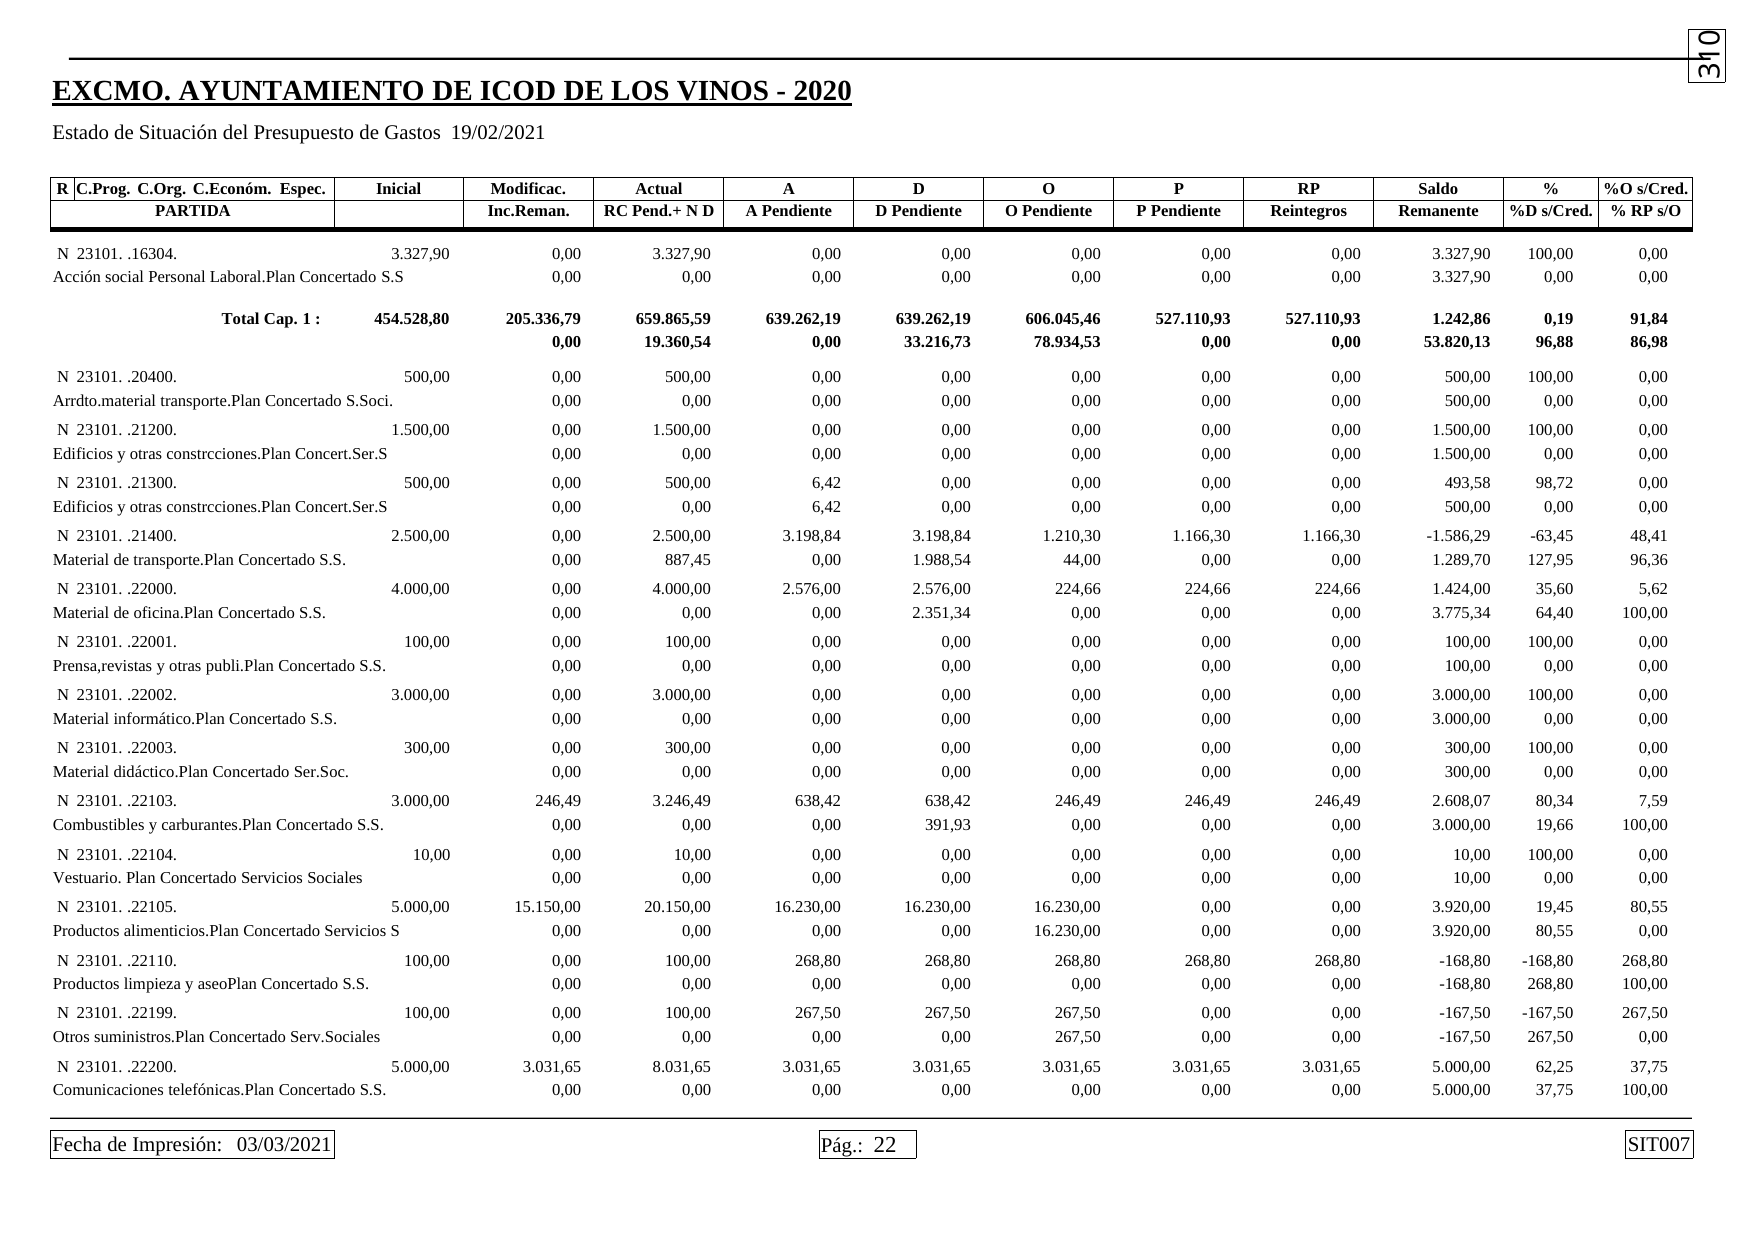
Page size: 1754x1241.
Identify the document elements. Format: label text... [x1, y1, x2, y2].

table_header O [984, 178, 1113, 200]
table_cell -63,45 [1506, 521, 1597, 548]
table_cell 606.045,46 [997, 298, 1127, 330]
table_cell 0,00 [737, 265, 867, 298]
table_cell 0,00 [477, 999, 607, 1025]
table_cell 0,00 [1257, 840, 1391, 866]
table_cell 0,00 [997, 265, 1127, 298]
table_cell 10,00 [1391, 840, 1506, 866]
table_cell 0,00 [477, 734, 607, 760]
table_cell 300,00 [1391, 734, 1506, 760]
table_cell 1.166,30 [1127, 521, 1257, 548]
table_cell P Pendiente [1114, 201, 1243, 227]
table_cell 100,00 [1391, 628, 1506, 654]
table_cell 267,50 [997, 999, 1127, 1025]
table_cell -1.586,29 [1391, 521, 1506, 548]
table_cell 3.031,65 [1257, 1052, 1391, 1078]
table_cell 0,00 [477, 521, 607, 548]
table_cell 100,00 [1391, 654, 1506, 680]
table_cell 300,00 [607, 734, 737, 760]
table_cell 3.031,65 [477, 1052, 607, 1078]
table_cell 80,55 [1597, 893, 1673, 919]
table_cell 0,00 [477, 495, 607, 521]
table_cell 0,00 [1257, 415, 1391, 442]
table_cell 0,00 [997, 389, 1127, 415]
table_cell 100,00 [607, 999, 737, 1025]
table_cell 0,00 [997, 707, 1127, 733]
table_cell 0,00 [997, 866, 1127, 892]
table_cell 0,00 [1127, 919, 1257, 946]
table_cell 0,00 [477, 1078, 607, 1104]
table_cell 0,00 [1127, 330, 1257, 359]
table_header R [51, 178, 74, 200]
table_cell 0,00 [867, 468, 997, 495]
table_cell 0,00 [607, 601, 737, 627]
table_cell 100,00 [1597, 813, 1673, 839]
table_cell 96,88 [1506, 330, 1597, 359]
table_cell Material didáctico.Plan Concertado Ser.Soc. [48, 760, 477, 786]
table_header % [1504, 178, 1598, 200]
table_cell Acción social Personal Laboral.Plan Concertado [48, 265, 376, 298]
table_cell 0,00 [867, 265, 997, 298]
table_cell 8.031,65 [607, 1052, 737, 1078]
table_cell Combustibles y carburantes.Plan Concertado S.S. [48, 813, 477, 839]
table_cell 78.934,53 [997, 330, 1127, 359]
table_cell 0,00 [1257, 1078, 1391, 1104]
table_cell 3.920,00 [1391, 919, 1506, 946]
table_cell Edificios y otras constrcciones.Plan Concert.Ser.S [48, 442, 477, 468]
table_cell 127,95 [1506, 548, 1597, 574]
table_cell 100,00 [1506, 360, 1597, 389]
table_cell 268,80 [1506, 972, 1597, 998]
table_cell 100,00 [1506, 415, 1597, 442]
table_cell 44,00 [997, 548, 1127, 574]
table_cell 0,00 [1506, 654, 1597, 680]
table_cell 2.351,34 [867, 601, 997, 627]
table_cell 0,00 [1597, 866, 1673, 892]
table_cell 0,00 [1506, 265, 1597, 298]
table_header A [724, 178, 853, 200]
table_cell 0,00 [1597, 760, 1673, 786]
table_cell 0,00 [867, 840, 997, 866]
table_cell 0,00 [737, 654, 867, 680]
table_header 3.327,90 [1391, 239, 1506, 265]
table_cell 0,00 [607, 1078, 737, 1104]
table_cell -168,80 [1391, 946, 1506, 972]
table_cell 0,00 [737, 548, 867, 574]
table_cell 0,00 [477, 840, 607, 866]
table_cell 0,00 [1127, 893, 1257, 919]
table_cell 0,00 [607, 707, 737, 733]
table_cell 5.000,00 [1391, 1052, 1506, 1078]
table_cell 16.230,00 [997, 893, 1127, 919]
table_cell 300,00 [1391, 760, 1506, 786]
table_cell 91,84 [1597, 298, 1673, 330]
table_cell 1.210,30 [997, 521, 1127, 548]
table_header 100,00 [1506, 239, 1597, 265]
table_cell 64,40 [1506, 601, 1597, 627]
table_cell 0,00 [477, 972, 607, 998]
table_cell 20.150,00 [607, 893, 737, 919]
table_cell 0,00 [867, 972, 997, 998]
table_cell 0,00 [607, 1025, 737, 1052]
table_cell 0,00 [477, 601, 607, 627]
table_header 0,00 [1257, 239, 1391, 265]
table_cell 887,45 [607, 548, 737, 574]
table_cell 0,00 [737, 866, 867, 892]
table_cell Prensa,revistas y otras publi.Plan Concertado S.S. [48, 654, 477, 680]
table_cell 0,00 [607, 654, 737, 680]
table_cell 268,80 [1257, 946, 1391, 972]
table_cell N 23101. .22105. 5.000,00 [48, 893, 477, 919]
table_header 0,00 [1127, 239, 1257, 265]
table_cell 0,00 [477, 813, 607, 839]
table_cell 391,93 [867, 813, 997, 839]
table_cell Edificios y otras constrcciones.Plan Concert.Ser.S [48, 495, 477, 521]
table_header D [854, 178, 983, 200]
table_cell 0,00 [867, 734, 997, 760]
table_cell 659.865,59 [607, 298, 737, 330]
table_cell 1.289,70 [1391, 548, 1506, 574]
table_cell 0,00 [1257, 680, 1391, 707]
table_header N 23101. .16304. [48, 239, 376, 265]
table_cell 0,00 [1257, 999, 1391, 1025]
table_cell 0,00 [737, 415, 867, 442]
table_cell 1.988,54 [867, 548, 997, 574]
table_cell 15.150,00 [477, 893, 607, 919]
table_cell 0,00 [607, 442, 737, 468]
table_cell [335, 201, 463, 227]
table_cell 1.166,30 [1257, 521, 1391, 548]
table_cell 500,00 [607, 468, 737, 495]
table_cell 246,49 [997, 786, 1127, 813]
table_cell 6,42 [737, 468, 867, 495]
table_cell 454.528,80 [376, 298, 477, 330]
table_cell -168,80 [1506, 946, 1597, 972]
table_cell 0,00 [1597, 840, 1673, 866]
table_header RP [1244, 178, 1373, 200]
table_cell 0,00 [1127, 628, 1257, 654]
table_cell 0,00 [867, 628, 997, 654]
table_cell Material informático.Plan Concertado S.S. [48, 707, 477, 733]
table_cell 268,80 [997, 946, 1127, 972]
table_cell 0,00 [477, 548, 607, 574]
table_header 0,00 [1597, 239, 1673, 265]
table_cell N 23101. .22199. 100,00 [48, 999, 477, 1025]
table_cell 0,00 [1257, 1025, 1391, 1052]
table_cell 0,00 [607, 389, 737, 415]
table_cell 500,00 [1391, 360, 1506, 389]
table_cell 3.198,84 [737, 521, 867, 548]
table_cell 0,00 [737, 442, 867, 468]
table_cell 3.920,00 [1391, 893, 1506, 919]
table_cell 0,00 [477, 1025, 607, 1052]
table_cell 80,55 [1506, 919, 1597, 946]
table_cell Remanente [1374, 201, 1503, 227]
table_cell 0,00 [1597, 495, 1673, 521]
table_header Actual [594, 178, 723, 200]
table_cell 0,00 [867, 1025, 997, 1052]
table_cell 3.198,84 [867, 521, 997, 548]
table_cell 100,00 [1506, 628, 1597, 654]
table_cell 0,00 [737, 972, 867, 998]
table_cell N 23101. .21200. 1.500,00 [48, 415, 477, 442]
table_cell 0,00 [997, 442, 1127, 468]
table_cell 0,00 [1257, 330, 1391, 359]
table_header 3.327,90 [607, 239, 737, 265]
table_cell 0,00 [1127, 548, 1257, 574]
table_cell 0,00 [607, 265, 737, 298]
table_cell 0,00 [997, 734, 1127, 760]
table_cell 10,00 [1391, 866, 1506, 892]
table_cell 0,00 [1127, 680, 1257, 707]
table_cell 0,00 [1506, 707, 1597, 733]
table_cell 7,59 [1597, 786, 1673, 813]
table_cell 0,00 [867, 707, 997, 733]
table_cell 0,00 [737, 707, 867, 733]
table_cell 0,00 [1597, 442, 1673, 468]
table_header 0,00 [737, 239, 867, 265]
table_cell 19.360,54 [607, 330, 737, 359]
table_cell 0,00 [607, 972, 737, 998]
table_cell Reintegros [1244, 201, 1373, 227]
table_cell 0,00 [1506, 495, 1597, 521]
table_cell 10,00 [607, 840, 737, 866]
table_cell -167,50 [1391, 1025, 1506, 1052]
table_cell 0,00 [1506, 389, 1597, 415]
table_cell 0,00 [997, 1078, 1127, 1104]
table_cell Arrdto.material transporte.Plan Concertado S.Soci. [48, 389, 477, 415]
table_cell 16.230,00 [997, 919, 1127, 946]
table_cell 35,60 [1506, 574, 1597, 601]
table_cell N 23101. .22110. 100,00 [48, 946, 477, 972]
table_cell 205.336,79 [477, 298, 607, 330]
table_cell Vestuario. Plan Concertado Servicios Sociales [48, 866, 477, 892]
table_cell 100,00 [607, 946, 737, 972]
table_cell 19,45 [1506, 893, 1597, 919]
table_cell Productos alimenticios.Plan Concertado Servicios S [48, 919, 477, 946]
table_cell 0,00 [737, 680, 867, 707]
table_cell 3.000,00 [607, 680, 737, 707]
table_cell 100,00 [1506, 840, 1597, 866]
table_cell 3.000,00 [1391, 813, 1506, 839]
table_cell [48, 330, 376, 359]
table_cell 246,49 [1127, 786, 1257, 813]
table_cell 2.576,00 [867, 574, 997, 601]
table_cell 0,00 [1127, 972, 1257, 998]
table_cell -167,50 [1391, 999, 1506, 1025]
table_cell N 23101. .22200. 5.000,00 [48, 1052, 477, 1078]
table_cell 4.000,00 [607, 574, 737, 601]
table_cell 0,00 [997, 468, 1127, 495]
table_cell 0,00 [477, 680, 607, 707]
table_cell 2.576,00 [737, 574, 867, 601]
table_cell 267,50 [1597, 999, 1673, 1025]
table_cell 267,50 [997, 1025, 1127, 1052]
table_cell 224,66 [1257, 574, 1391, 601]
table_cell 0,00 [737, 813, 867, 839]
table_cell 0,00 [737, 760, 867, 786]
table_cell 100,00 [1597, 972, 1673, 998]
table_cell 3.031,65 [997, 1052, 1127, 1078]
table_cell 48,41 [1597, 521, 1673, 548]
table_cell 267,50 [737, 999, 867, 1025]
table_cell 0,00 [737, 389, 867, 415]
table_cell N 23101. .21400. 2.500,00 [48, 521, 477, 548]
table_cell 638,42 [867, 786, 997, 813]
table_cell 0,00 [997, 680, 1127, 707]
table_cell 0,00 [477, 360, 607, 389]
table_cell 98,72 [1506, 468, 1597, 495]
table_cell 0,00 [1257, 495, 1391, 521]
table_cell 3.246,49 [607, 786, 737, 813]
table_cell 2.608,07 [1391, 786, 1506, 813]
table_cell 1.500,00 [607, 415, 737, 442]
table_cell 0,00 [1506, 866, 1597, 892]
table_cell N 23101. .22003. 300,00 [48, 734, 477, 760]
table_cell Comunicaciones telefónicas.Plan Concertado S.S. [48, 1078, 477, 1104]
table_cell A Pendiente [724, 201, 853, 227]
table_cell 639.262,19 [737, 298, 867, 330]
table_cell 3.327,90 [1391, 265, 1506, 298]
table_cell 3.000,00 [1391, 707, 1506, 733]
table_cell 5,62 [1597, 574, 1673, 601]
table_cell 246,49 [477, 786, 607, 813]
table_cell 0,00 [867, 654, 997, 680]
table_cell 100,00 [1597, 601, 1673, 627]
table_cell 0,00 [997, 601, 1127, 627]
table_cell 0,00 [1257, 468, 1391, 495]
table_cell 0,00 [867, 495, 997, 521]
table_cell 0,00 [477, 628, 607, 654]
table_cell 0,00 [867, 866, 997, 892]
table_cell 0,00 [1257, 760, 1391, 786]
table_cell 5.000,00 [1391, 1078, 1506, 1104]
table_cell 0,00 [1257, 265, 1391, 298]
table_cell 96,36 [1597, 548, 1673, 574]
table_header 0,00 [477, 239, 607, 265]
table_cell 0,00 [477, 389, 607, 415]
table_cell 1.500,00 [1391, 415, 1506, 442]
table_cell 0,00 [1127, 999, 1257, 1025]
table_cell 0,00 [997, 495, 1127, 521]
table_cell N 23101. .22104. 10,00 [48, 840, 477, 866]
table_cell 0,00 [1127, 1025, 1257, 1052]
table_cell 80,34 [1506, 786, 1597, 813]
table_cell 0,00 [477, 919, 607, 946]
table_cell 0,00 [607, 813, 737, 839]
table_cell 62,25 [1506, 1052, 1597, 1078]
table_cell 0,00 [867, 389, 997, 415]
table_cell 500,00 [1391, 389, 1506, 415]
table_cell 100,00 [1506, 734, 1597, 760]
table_cell 224,66 [1127, 574, 1257, 601]
table_cell 0,00 [1257, 707, 1391, 733]
table_cell 0,00 [1597, 415, 1673, 442]
table_cell 0,00 [477, 468, 607, 495]
table_cell 500,00 [607, 360, 737, 389]
table_cell 500,00 [1391, 495, 1506, 521]
table_header 3.327,90 [376, 239, 477, 265]
table_cell 0,00 [997, 654, 1127, 680]
table_cell 268,80 [1127, 946, 1257, 972]
table_cell 0,00 [737, 330, 867, 359]
table_cell 0,00 [1597, 734, 1673, 760]
table_header 0,00 [867, 239, 997, 265]
table_cell 267,50 [867, 999, 997, 1025]
table_cell 638,42 [737, 786, 867, 813]
table_cell N 23101. .22002. 3.000,00 [48, 680, 477, 707]
table_cell 0,00 [607, 866, 737, 892]
table_cell 0,00 [1257, 813, 1391, 839]
table_cell 0,00 [1597, 628, 1673, 654]
table_cell 0,00 [1597, 468, 1673, 495]
table_cell 0,00 [737, 840, 867, 866]
table_cell 3.000,00 [1391, 680, 1506, 707]
table_header Modificac. [464, 178, 593, 200]
table_cell 0,00 [1257, 972, 1391, 998]
table_cell 0,00 [1127, 442, 1257, 468]
table_cell 0,00 [1597, 1025, 1673, 1052]
table_cell 246,49 [1257, 786, 1391, 813]
table_cell 2.500,00 [607, 521, 737, 548]
table_cell 0,00 [477, 265, 607, 298]
table_cell 0,00 [997, 760, 1127, 786]
table_cell 0,00 [1597, 360, 1673, 389]
table_cell 100,00 [1597, 1078, 1673, 1104]
table_cell 0,00 [1506, 442, 1597, 468]
table_cell 0,00 [997, 840, 1127, 866]
table_cell 0,00 [1597, 680, 1673, 707]
table_cell %D s/Cred. [1504, 201, 1598, 227]
table_cell 33.216,73 [867, 330, 997, 359]
table_cell 3.031,65 [867, 1052, 997, 1078]
table_cell 0,00 [1257, 389, 1391, 415]
table_cell 3.775,34 [1391, 601, 1506, 627]
table_cell 527.110,93 [1127, 298, 1257, 330]
table_cell 0,00 [737, 360, 867, 389]
table_cell 0,00 [1127, 840, 1257, 866]
table_cell 0,00 [1127, 265, 1257, 298]
table_cell 0,00 [867, 360, 997, 389]
table_cell 639.262,19 [867, 298, 997, 330]
table_cell 267,50 [1506, 1025, 1597, 1052]
table_cell 0,00 [1597, 265, 1673, 298]
table_cell 0,19 [1506, 298, 1597, 330]
table_cell 1.424,00 [1391, 574, 1506, 601]
table_cell 0,00 [1127, 360, 1257, 389]
table_cell N 23101. .21300. 500,00 [48, 468, 477, 495]
table_cell 0,00 [1257, 919, 1391, 946]
table_cell 0,00 [997, 972, 1127, 998]
table_cell 0,00 [477, 415, 607, 442]
table_cell 527.110,93 [1257, 298, 1391, 330]
table_cell 0,00 [1127, 389, 1257, 415]
table_cell 224,66 [997, 574, 1127, 601]
table_cell Total Cap. 1 : [48, 298, 376, 330]
table_cell 0,00 [477, 946, 607, 972]
table_cell 0,00 [477, 574, 607, 601]
table_cell 0,00 [1257, 360, 1391, 389]
subtitle EXCMO. AYUNTAMIENTO DE ICOD DE LOS VINOS - 2020 [52, 73, 1704, 107]
table_cell 0,00 [1127, 654, 1257, 680]
table_cell 0,00 [1257, 442, 1391, 468]
table_cell Productos limpieza y aseoPlan Concertado S.S. [48, 972, 477, 998]
table_cell 0,00 [1257, 734, 1391, 760]
table_header %O s/Cred. [1599, 178, 1692, 200]
table_cell 0,00 [737, 919, 867, 946]
table_cell O Pendiente [984, 201, 1113, 227]
table_cell 0,00 [997, 415, 1127, 442]
table_cell N 23101. .22001. 100,00 [48, 628, 477, 654]
table_cell Material de oficina.Plan Concertado S.S. [48, 601, 477, 627]
table_cell 268,80 [867, 946, 997, 972]
table_cell Inc.Reman. [464, 201, 593, 227]
table_cell 0,00 [1127, 1078, 1257, 1104]
table_cell 0,00 [1597, 707, 1673, 733]
table_cell D Pendiente [854, 201, 983, 227]
table_cell 0,00 [1127, 601, 1257, 627]
table_cell 268,80 [1597, 946, 1673, 972]
table_cell RC Pend.+ N D [594, 201, 723, 227]
table_cell 0,00 [607, 760, 737, 786]
table_cell 3.031,65 [737, 1052, 867, 1078]
table_cell 1.500,00 [1391, 442, 1506, 468]
table_cell 0,00 [1127, 813, 1257, 839]
table_cell 16.230,00 [737, 893, 867, 919]
table_cell 0,00 [477, 654, 607, 680]
table_cell 0,00 [867, 919, 997, 946]
table_cell 0,00 [867, 415, 997, 442]
table_cell 0,00 [997, 360, 1127, 389]
table_cell 0,00 [737, 1025, 867, 1052]
table_cell S.S [376, 265, 477, 298]
table_cell 0,00 [867, 1078, 997, 1104]
text Estado de Situación del Presupuesto de Gastos 19/02/2021 [52, 120, 1704, 144]
table_cell 0,00 [737, 1078, 867, 1104]
table_cell N 23101. .22000. 4.000,00 [48, 574, 477, 601]
table_cell 0,00 [1257, 628, 1391, 654]
table_cell 0,00 [1257, 893, 1391, 919]
table_cell 3.031,65 [1127, 1052, 1257, 1078]
table_cell 37,75 [1597, 1052, 1673, 1078]
table_cell 0,00 [1257, 654, 1391, 680]
table_cell 0,00 [1127, 734, 1257, 760]
table_cell 0,00 [997, 628, 1127, 654]
table_cell 0,00 [477, 707, 607, 733]
table_cell -168,80 [1391, 972, 1506, 998]
table_cell 86,98 [1597, 330, 1673, 359]
table_header Saldo [1374, 178, 1503, 200]
table_cell 0,00 [1597, 654, 1673, 680]
table_cell 0,00 [1257, 601, 1391, 627]
table_cell 53.820,13 [1391, 330, 1506, 359]
table_cell 0,00 [737, 601, 867, 627]
table_cell 0,00 [477, 760, 607, 786]
table_cell N 23101. .22103. 3.000,00 [48, 786, 477, 813]
table_header 0,00 [997, 239, 1127, 265]
table_cell 0,00 [1597, 389, 1673, 415]
table_cell 0,00 [1127, 415, 1257, 442]
table_cell % RP s/O [1599, 201, 1692, 227]
table_cell 0,00 [1597, 919, 1673, 946]
table_cell 0,00 [867, 680, 997, 707]
table_cell 0,00 [867, 442, 997, 468]
table_cell 100,00 [607, 628, 737, 654]
table_cell 0,00 [867, 760, 997, 786]
table_cell N 23101. .20400. 500,00 [48, 360, 477, 389]
table_cell 493,58 [1391, 468, 1506, 495]
table_cell 0,00 [1127, 760, 1257, 786]
table_cell 19,66 [1506, 813, 1597, 839]
table_cell 0,00 [477, 330, 607, 359]
table_header Inicial [335, 178, 463, 200]
table_cell Material de transporte.Plan Concertado S.S. [48, 548, 477, 574]
table_cell 0,00 [1127, 468, 1257, 495]
table_cell 0,00 [607, 919, 737, 946]
table_cell PARTIDA [51, 201, 334, 227]
table_cell 268,80 [737, 946, 867, 972]
text 310 [1689, 31, 1724, 82]
table_cell 100,00 [1506, 680, 1597, 707]
table_cell 0,00 [1506, 760, 1597, 786]
table_cell 0,00 [1127, 707, 1257, 733]
table_cell 6,42 [737, 495, 867, 521]
table_cell 0,00 [1257, 548, 1391, 574]
table_cell 0,00 [737, 734, 867, 760]
table_cell 0,00 [607, 495, 737, 521]
table_cell 37,75 [1506, 1078, 1597, 1104]
table_cell 0,00 [477, 866, 607, 892]
table_cell 0,00 [997, 813, 1127, 839]
table_cell 0,00 [1127, 495, 1257, 521]
table_cell 0,00 [1257, 866, 1391, 892]
table_cell 0,00 [477, 442, 607, 468]
table_cell 16.230,00 [867, 893, 997, 919]
table_cell 0,00 [1127, 866, 1257, 892]
table_cell 1.242,86 [1391, 298, 1506, 330]
table_cell -167,50 [1506, 999, 1597, 1025]
table_header C.Prog. C.Org. C.Económ. Espec. [75, 178, 334, 200]
table_cell Otros suministros.Plan Concertado Serv.Sociales [48, 1025, 477, 1052]
table_header P [1114, 178, 1243, 200]
table_cell [376, 330, 477, 359]
table_cell 0,00 [737, 628, 867, 654]
